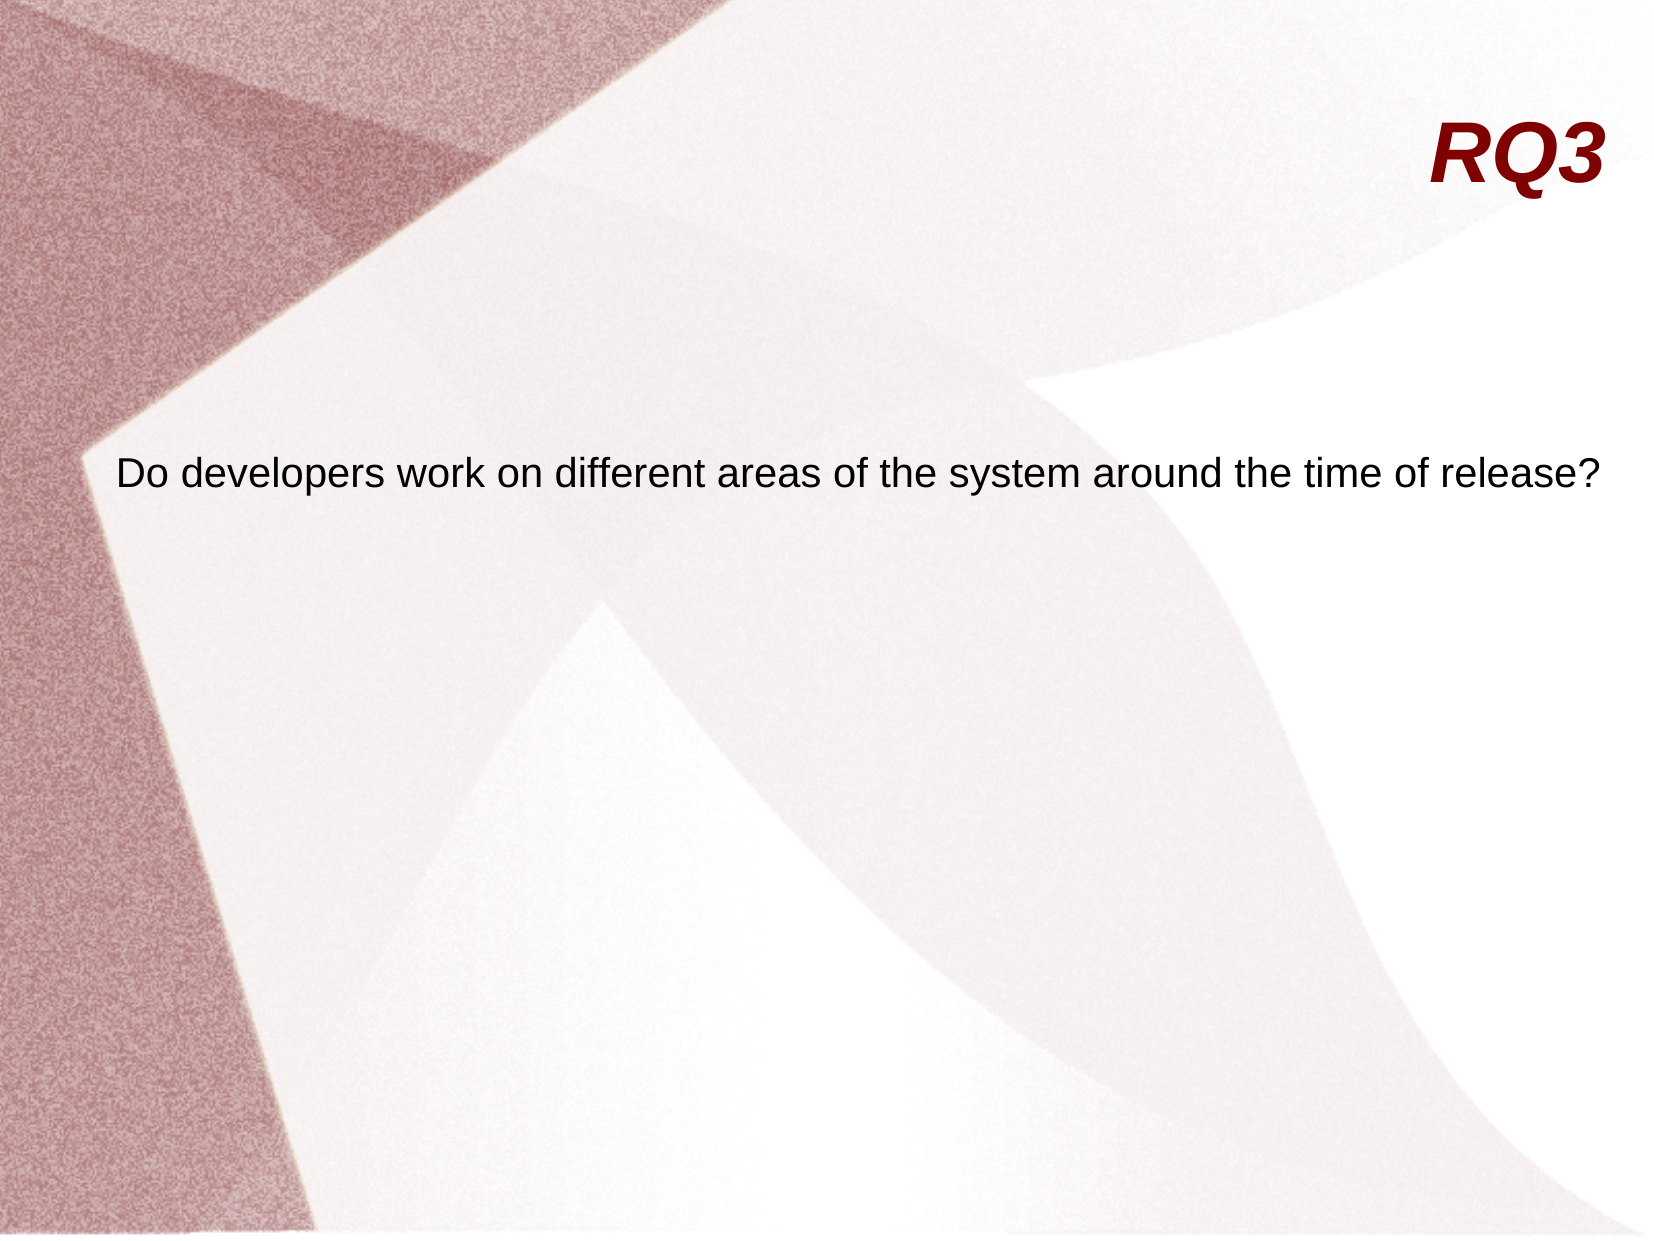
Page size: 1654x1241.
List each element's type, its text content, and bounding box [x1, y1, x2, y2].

title RQ3 [596, 49, 1607, 257]
picture [0, 0, 1654, 1241]
list Do developers work on different areas of the system around the time of release? [45, 450, 1621, 511]
